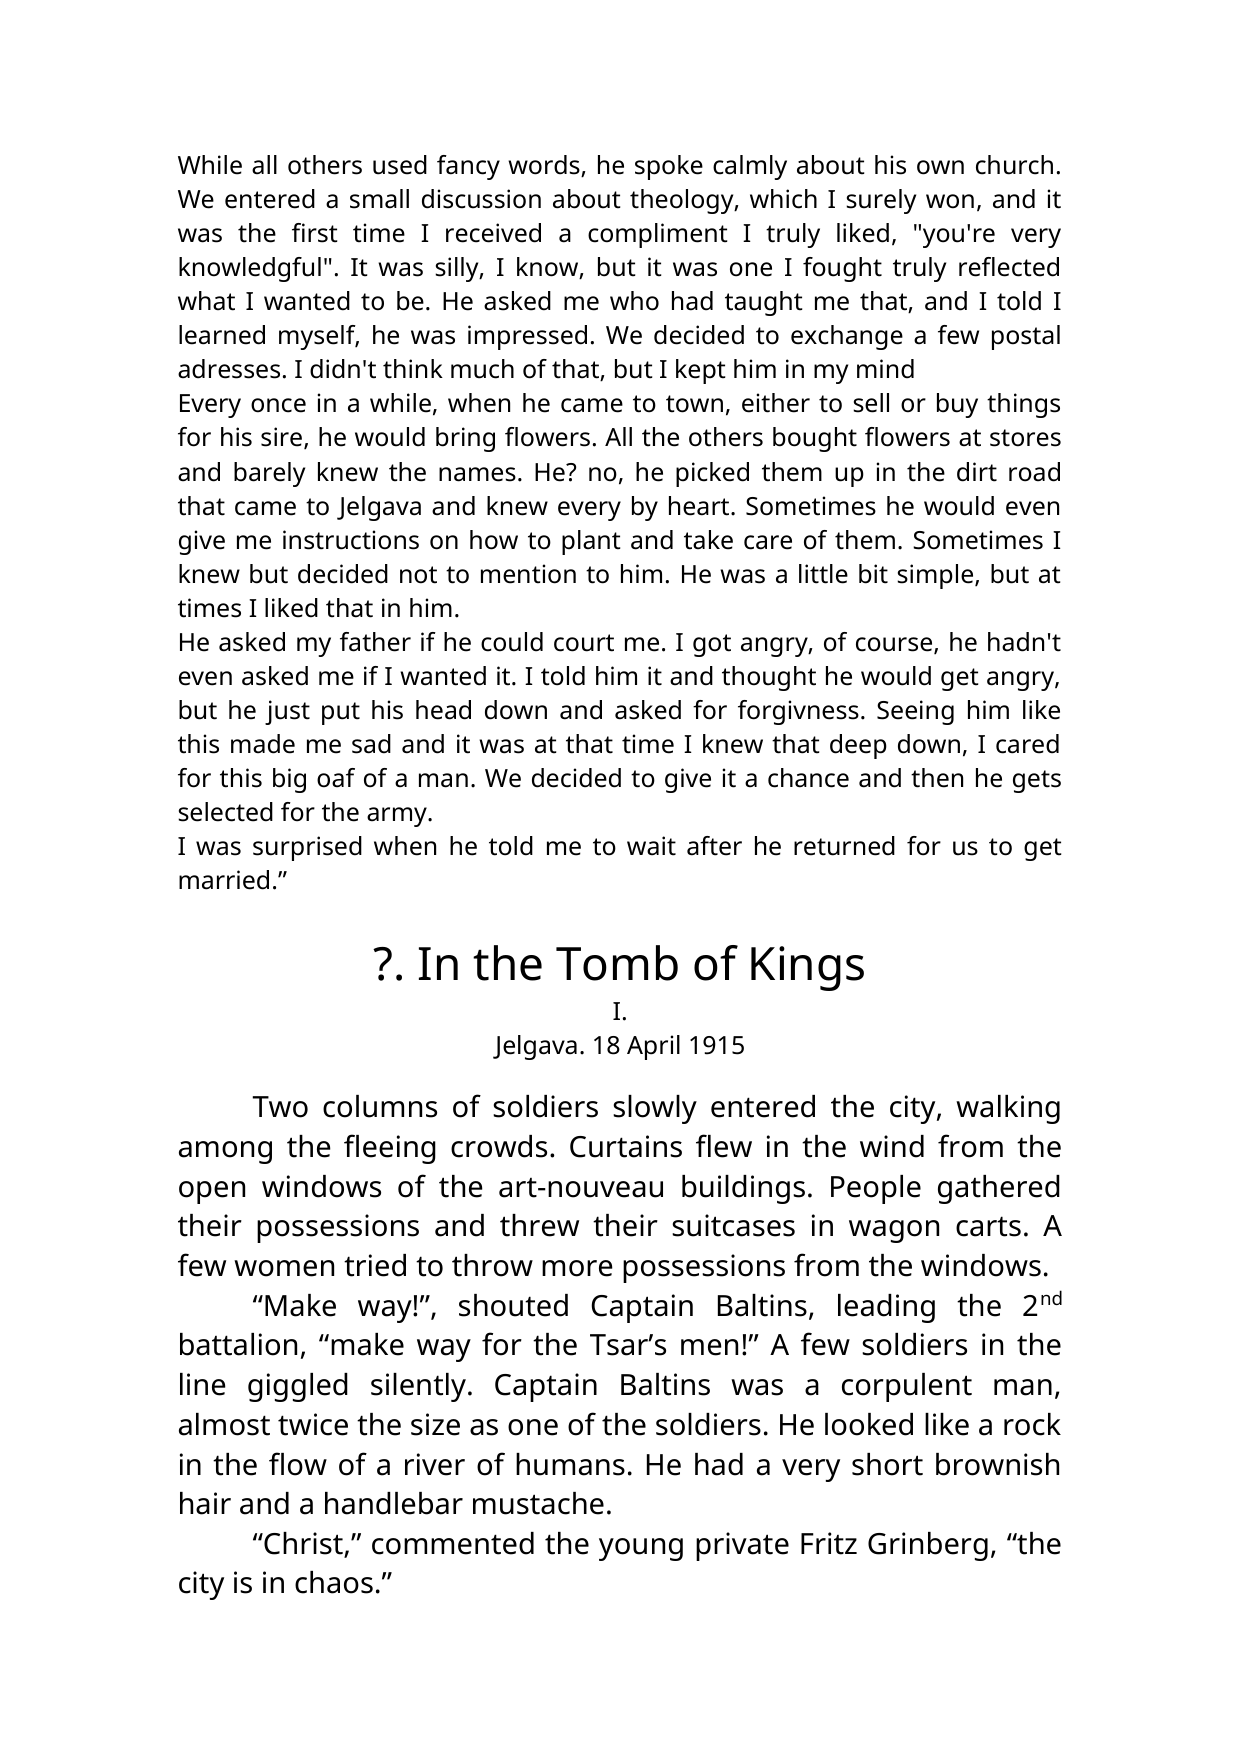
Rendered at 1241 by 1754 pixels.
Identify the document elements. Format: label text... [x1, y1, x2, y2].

text “Make way!”, shouted Captain Baltins, leading the 2nd battalion, “make way for the Tsar’s men!” A few soldiers in the line giggled silently. Captain Baltins was a corpulent man, almost twice the size as one of the soldiers. He looked like a rock in the flow of a river of humans. He had a very short brownish hair and a handlebar mustache. [177, 1285, 1063, 1523]
text While all others used fancy words, he spoke calmly about his own church. We entered a small discussion about theology, which I surely won, and it was the first time I received a compliment I truly liked, "you're very knowledgful". It was silly, I know, but it was one I fought truly reflected what I wanted to be. He asked me who had taught me that, and I told I learned myself, he was impressed. We decided to exchange a few postal adresses. I didn't think much of that, but I kept him in my mind [177, 148, 1063, 386]
subtitle ?. In the Tomb of Kings [177, 931, 1063, 993]
text Every once in a while, when he came to town, either to sell or buy things for his sire, he would bring flowers. All the others bought flowers at stores and barely knew the names. He? no, he picked them up in the dirt road that came to Jelgava and knew every by heart. Sometimes he would even give me instructions on how to plant and take care of them. Sometimes I knew but decided not to mention to him. He was a little bit simple, but at times I liked that in him. [177, 386, 1063, 624]
subtitle I. Jelgava. 18 April 1915 [177, 993, 1063, 1062]
text “Christ,” commented the young private Fritz Grinberg, “the city is in chaos.” [177, 1523, 1063, 1602]
text He asked my father if he could court me. I got angry, of course, he hadn't even asked me if I wanted it. I told him it and thought he would get angry, but he just put his head down and asked for forgivness. Seeing him like this made me sad and it was at that time I knew that deep down, I cared for this big oaf of a man. We decided to give it a chance and then he gets selected for the army. [177, 624, 1063, 829]
text Two columns of soldiers slowly entered the city, walking among the fleeing crowds. Curtains flew in the wind from the open windows of the art-nouveau buildings. People gathered their possessions and threw their suitcases in wagon carts. A few women tried to throw more possessions from the windows. [177, 1087, 1063, 1285]
text I was surprised when he told me to wait after he returned for us to get married.” [177, 829, 1063, 897]
